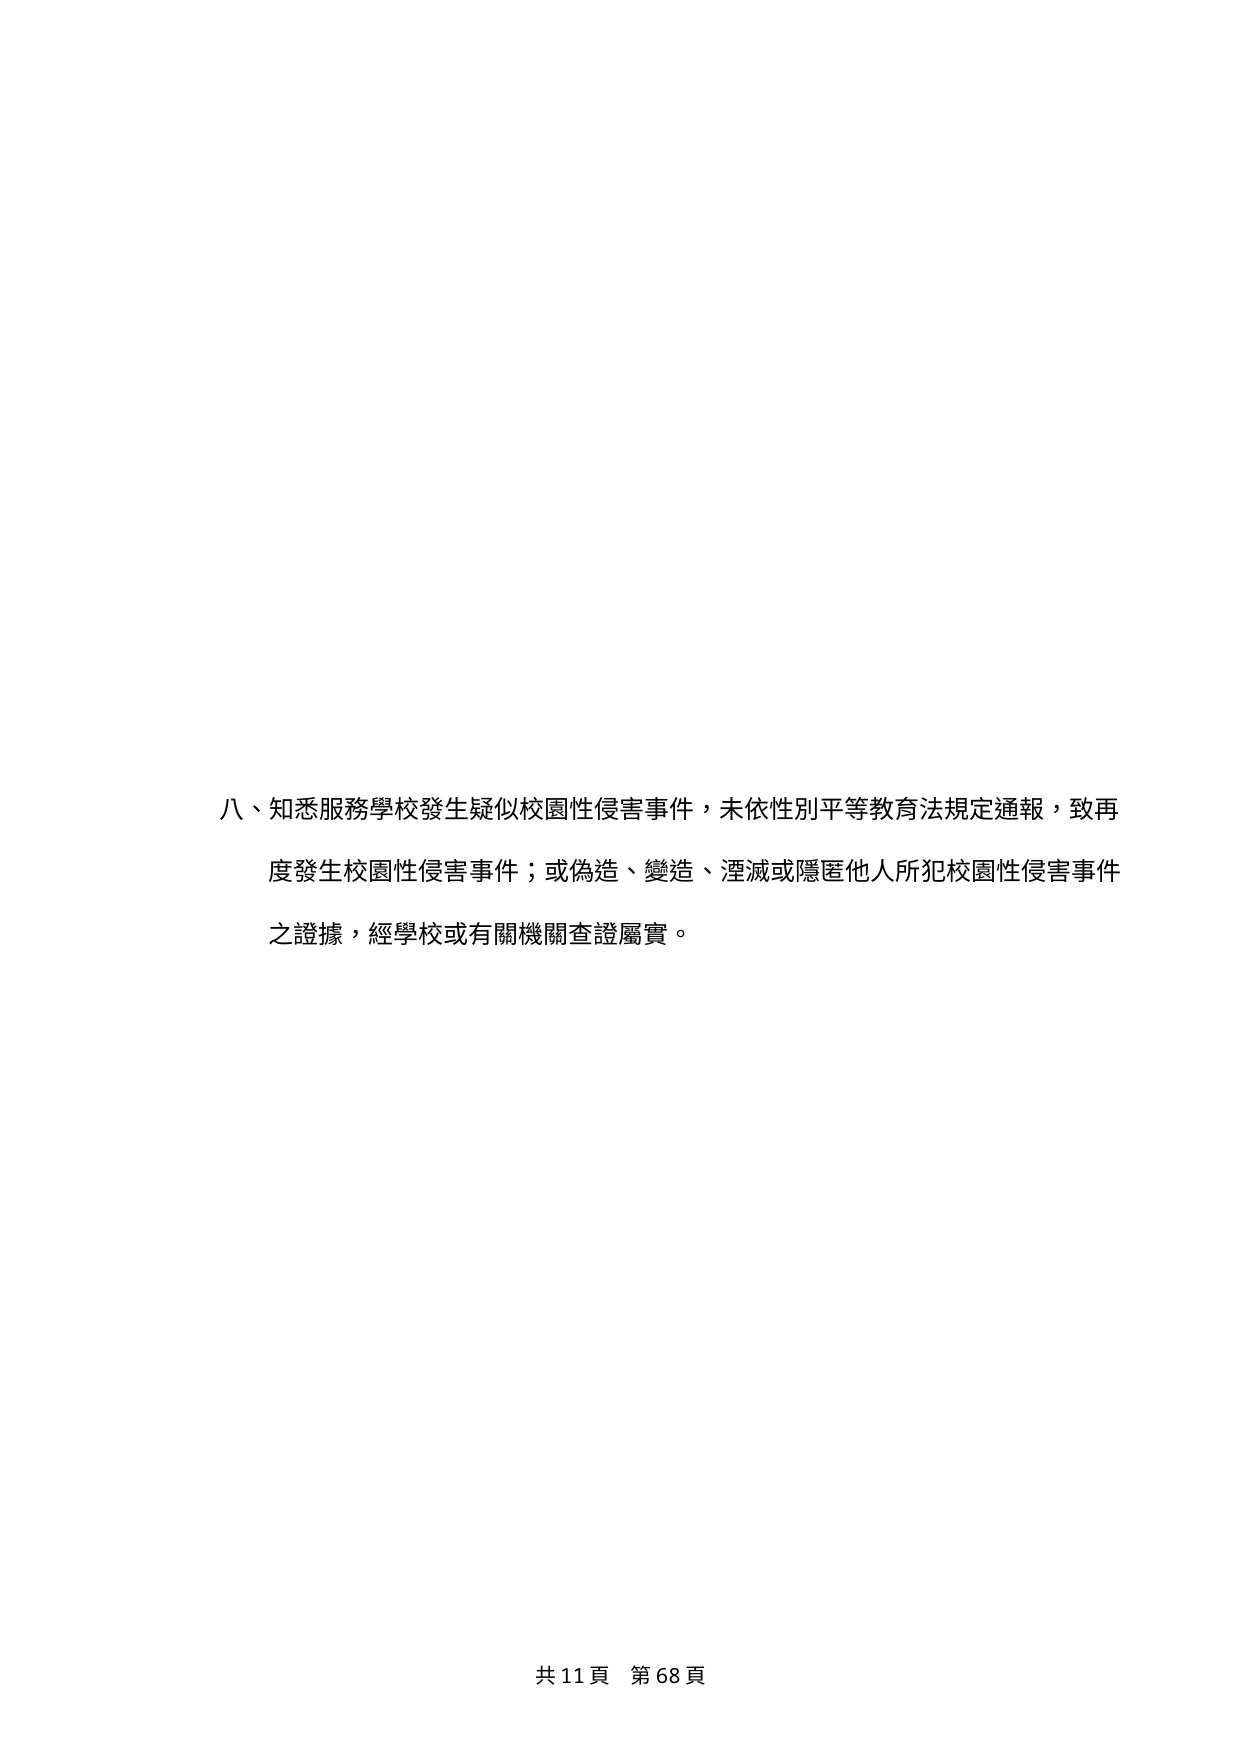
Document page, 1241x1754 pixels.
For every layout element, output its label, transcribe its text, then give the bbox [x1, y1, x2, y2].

text 八、知悉服務學校發生疑似校園性侵害事件，未依性別平等教育法規定通報，致再度發生校園性侵害事件；或偽造、變造、湮滅或隱匿他人所犯校園性侵害事件之證據，經學校或有關機關查證屬實。 [118, 766, 1122, 953]
